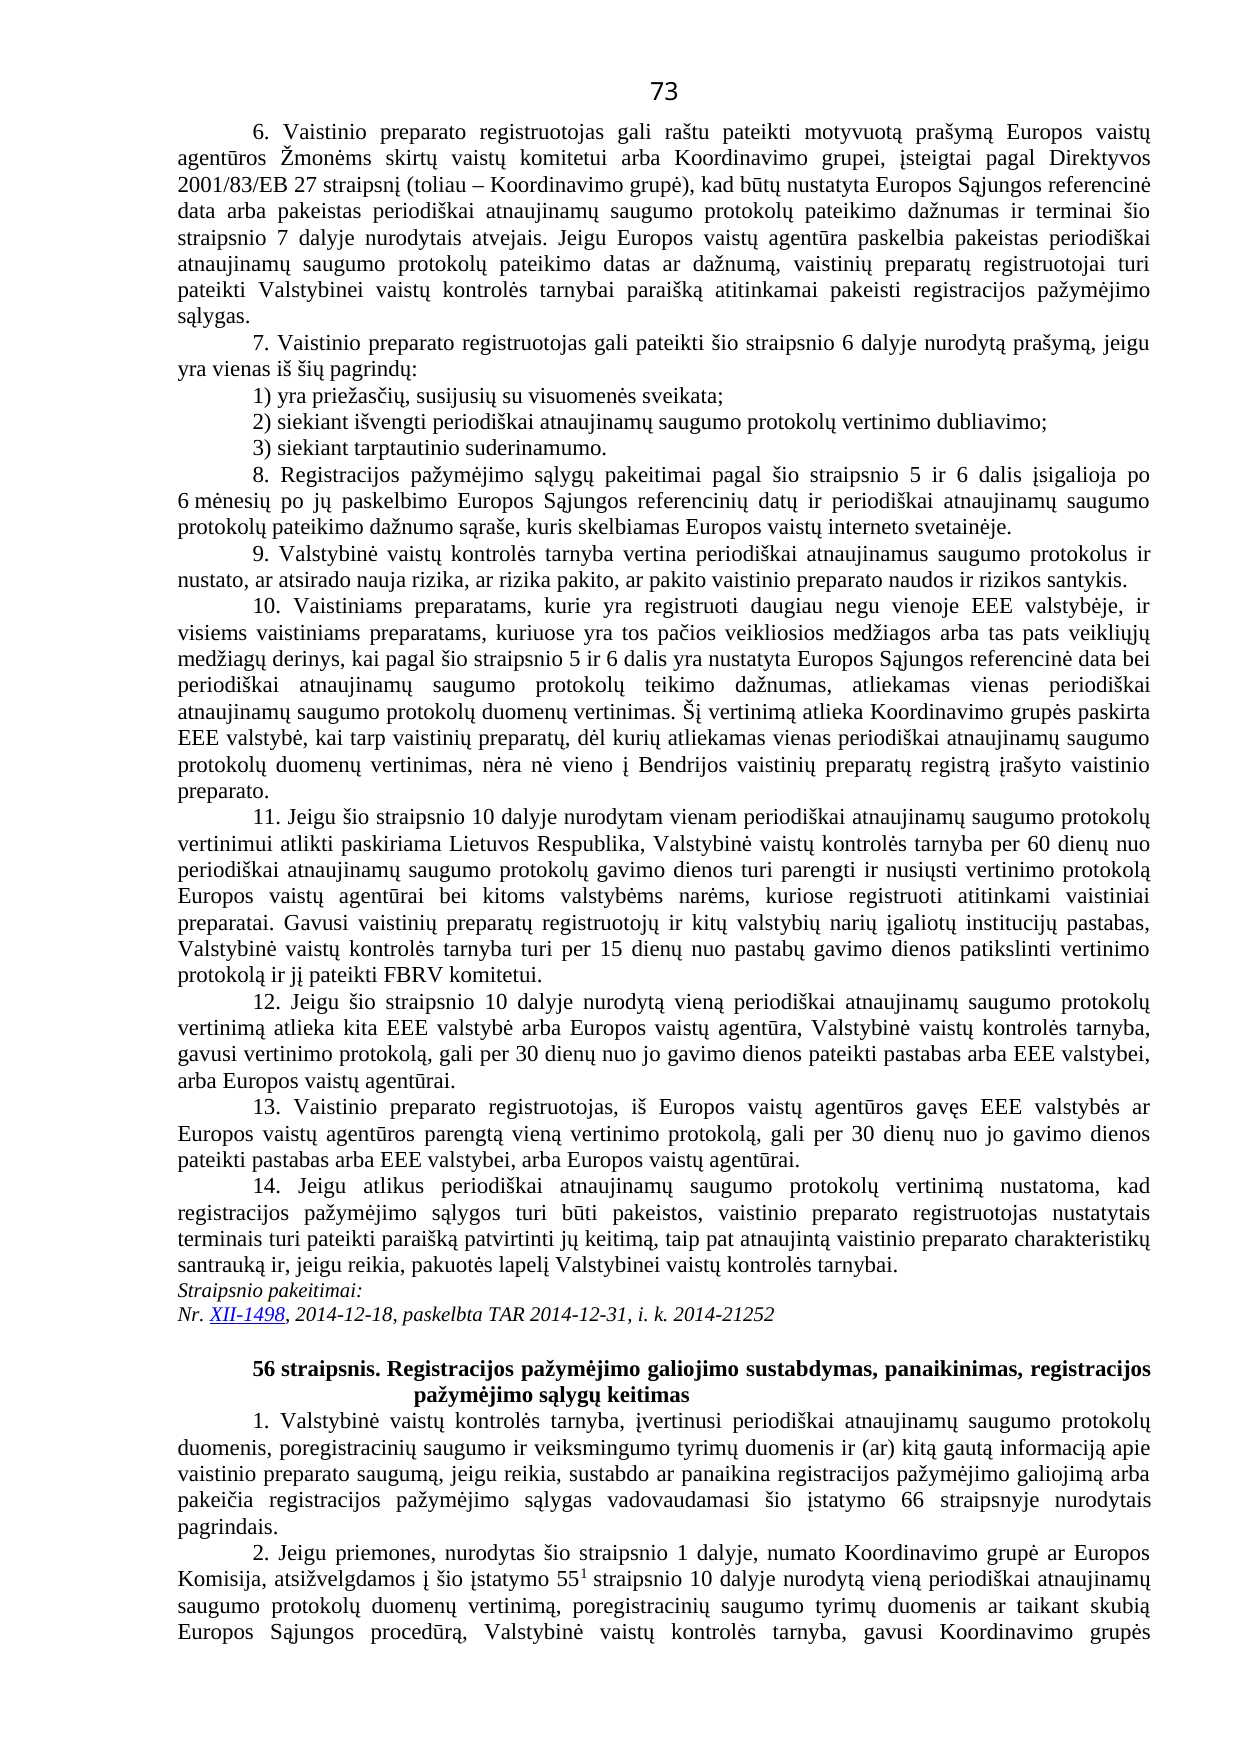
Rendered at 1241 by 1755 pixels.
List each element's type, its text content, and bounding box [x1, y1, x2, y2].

text 12. Jeigu šio straipsnio 10 dalyje nurodytą vieną periodiškai atnaujinamų saugumo protokolų vertinimą atlieka kita EEE valstybė arba Europos vaistų agentūra, Valstybinė vaistų kontrolės tarnyba, gavusi vertinimo protokolą, gali per 30 dienų nuo jo gavimo dienos pateikti pastabas arba EEE valstybei, arba Europos vaistų agentūrai. [177, 988, 1152, 1093]
text 56 straipsnis. Registracijos pažymėjimo galiojimo sustabdymas, panaikinimas, registracijos pažymėjimo sąlygų keitimas [252, 1354, 1152, 1407]
text 1) yra priežasčių, susijusių su visuomenės sveikata; [177, 382, 1152, 408]
text 13. Vaistinio preparato registruotojas, iš Europos vaistų agentūros gavęs EEE valstybės ar Europos vaistų agentūros parengtą vieną vertinimo protokolą, gali per 30 dienų nuo jo gavimo dienos pateikti pastabas arba EEE valstybei, arba Europos vaistų agentūrai. [177, 1093, 1152, 1172]
text 1. Valstybinė vaistų kontrolės tarnyba, įvertinusi periodiškai atnaujinamų saugumo protokolų duomenis, poregistracinių saugumo ir veiksmingumo tyrimų duomenis ir (ar) kitą gautą informaciją apie vaistinio preparato saugumą, jeigu reikia, sustabdo ar panaikina registracijos pažymėjimo galiojimą arba pakeičia registracijos pažymėjimo sąlygas vadovaudamasi šio įstatymo 66 straipsnyje nurodytais pagrindais. [177, 1407, 1152, 1539]
text 9. Valstybinė vaistų kontrolės tarnyba vertina periodiškai atnaujinamus saugumo protokolus ir nustato, ar atsirado nauja rizika, ar rizika pakito, ar pakito vaistinio preparato naudos ir rizikos santykis. [177, 540, 1152, 592]
text 14. Jeigu atlikus periodiškai atnaujinamų saugumo protokolų vertinimą nustatoma, kad registracijos pažymėjimo sąlygos turi būti pakeistos, vaistinio preparato registruotojas nustatytais terminais turi pateikti paraišką patvirtinti jų keitimą, taip pat atnaujintą vaistinio preparato charakteristikų santrauką ir, jeigu reikia, pakuotės lapelį Valstybinei vaistų kontrolės tarnybai. [177, 1172, 1152, 1278]
text 7. Vaistinio preparato registruotojas gali pateikti šio straipsnio 6 dalyje nurodytą prašymą, jeigu yra vienas iš šių pagrindų: [177, 329, 1152, 382]
text 6. Vaistinio preparato registruotojas gali raštu pateikti motyvuotą prašymą Europos vaistų agentūros Žmonėms skirtų vaistų komitetui arba Koordinavimo grupei, įsteigtai pagal Direktyvos 2001/83/EB 27 straipsnį (toliau – Koordinavimo grupė), kad būtų nustatyta Europos Sąjungos referencinė data arba pakeistas periodiškai atnaujinamų saugumo protokolų pateikimo dažnumas ir terminai šio straipsnio 7 dalyje nurodytais atvejais. Jeigu Europos vaistų agentūra paskelbia pakeistas periodiškai atnaujinamų saugumo protokolų pateikimo datas ar dažnumą, vaistinių preparatų registruotojai turi pateikti Valstybinei vaistų kontrolės tarnybai paraišką atitinkamai pakeisti registracijos pažymėjimo sąlygas. [177, 118, 1152, 329]
text 10. Vaistiniams preparatams, kurie yra registruoti daugiau negu vienoje EEE valstybėje, ir visiems vaistiniams preparatams, kuriuose yra tos pačios veikliosios medžiagos arba tas pats veikliųjų medžiagų derinys, kai pagal šio straipsnio 5 ir 6 dalis yra nustatyta Europos Sąjungos referencinė data bei periodiškai atnaujinamų saugumo protokolų teikimo dažnumas, atliekamas vienas periodiškai atnaujinamų saugumo protokolų duomenų vertinimas. Šį vertinimą atlieka Koordinavimo grupės paskirta EEE valstybė, kai tarp vaistinių preparatų, dėl kurių atliekamas vienas periodiškai atnaujinamų saugumo protokolų duomenų vertinimas, nėra nė vieno į Bendrijos vaistinių preparatų registrą įrašyto vaistinio preparato. [177, 592, 1152, 803]
text 11. Jeigu šio straipsnio 10 dalyje nurodytam vienam periodiškai atnaujinamų saugumo protokolų vertinimui atlikti paskiriama Lietuvos Respublika, Valstybinė vaistų kontrolės tarnyba per 60 dienų nuo periodiškai atnaujinamų saugumo protokolų gavimo dienos turi parengti ir nusiųsti vertinimo protokolą Europos vaistų agentūrai bei kitoms valstybėms narėms, kuriose registruoti atitinkami vaistiniai preparatai. Gavusi vaistinių preparatų registruotojų ir kitų valstybių narių įgaliotų institucijų pastabas, Valstybinė vaistų kontrolės tarnyba turi per 15 dienų nuo pastabų gavimo dienos patikslinti vertinimo protokolą ir jį pateikti FBRV komitetui. [177, 803, 1152, 988]
text 2. Jeigu priemones, nurodytas šio straipsnio 1 dalyje, numato Koordinavimo grupė ar Europos Komisija, atsižvelgdamos į šio įstatymo 551 straipsnio 10 dalyje nurodytą vieną periodiškai atnaujinamų saugumo protokolų duomenų vertinimą, poregistracinių saugumo tyrimų duomenis ar taikant skubią Europos Sąjungos procedūrą, Valstybinė vaistų kontrolės tarnyba, gavusi Koordinavimo grupės [177, 1539, 1152, 1644]
text 8. Registracijos pažymėjimo sąlygų pakeitimai pagal šio straipsnio 5 ir 6 dalis įsigalioja po 6 mėnesių po jų paskelbimo Europos Sąjungos referencinių datų ir periodiškai atnaujinamų saugumo protokolų pateikimo dažnumo sąraše, kuris skelbiamas Europos vaistų interneto svetainėje. [177, 461, 1152, 540]
text 3) siekiant tarptautinio suderinamumo. [177, 434, 1152, 461]
text Nr. XII-1498, 2014-12-18, paskelbta TAR 2014-12-31, i. k. 2014-21252 [177, 1302, 1152, 1326]
text Straipsnio pakeitimai: [177, 1278, 1152, 1302]
text 2) siekiant išvengti periodiškai atnaujinamų saugumo protokolų vertinimo dubliavimo; [177, 408, 1152, 434]
